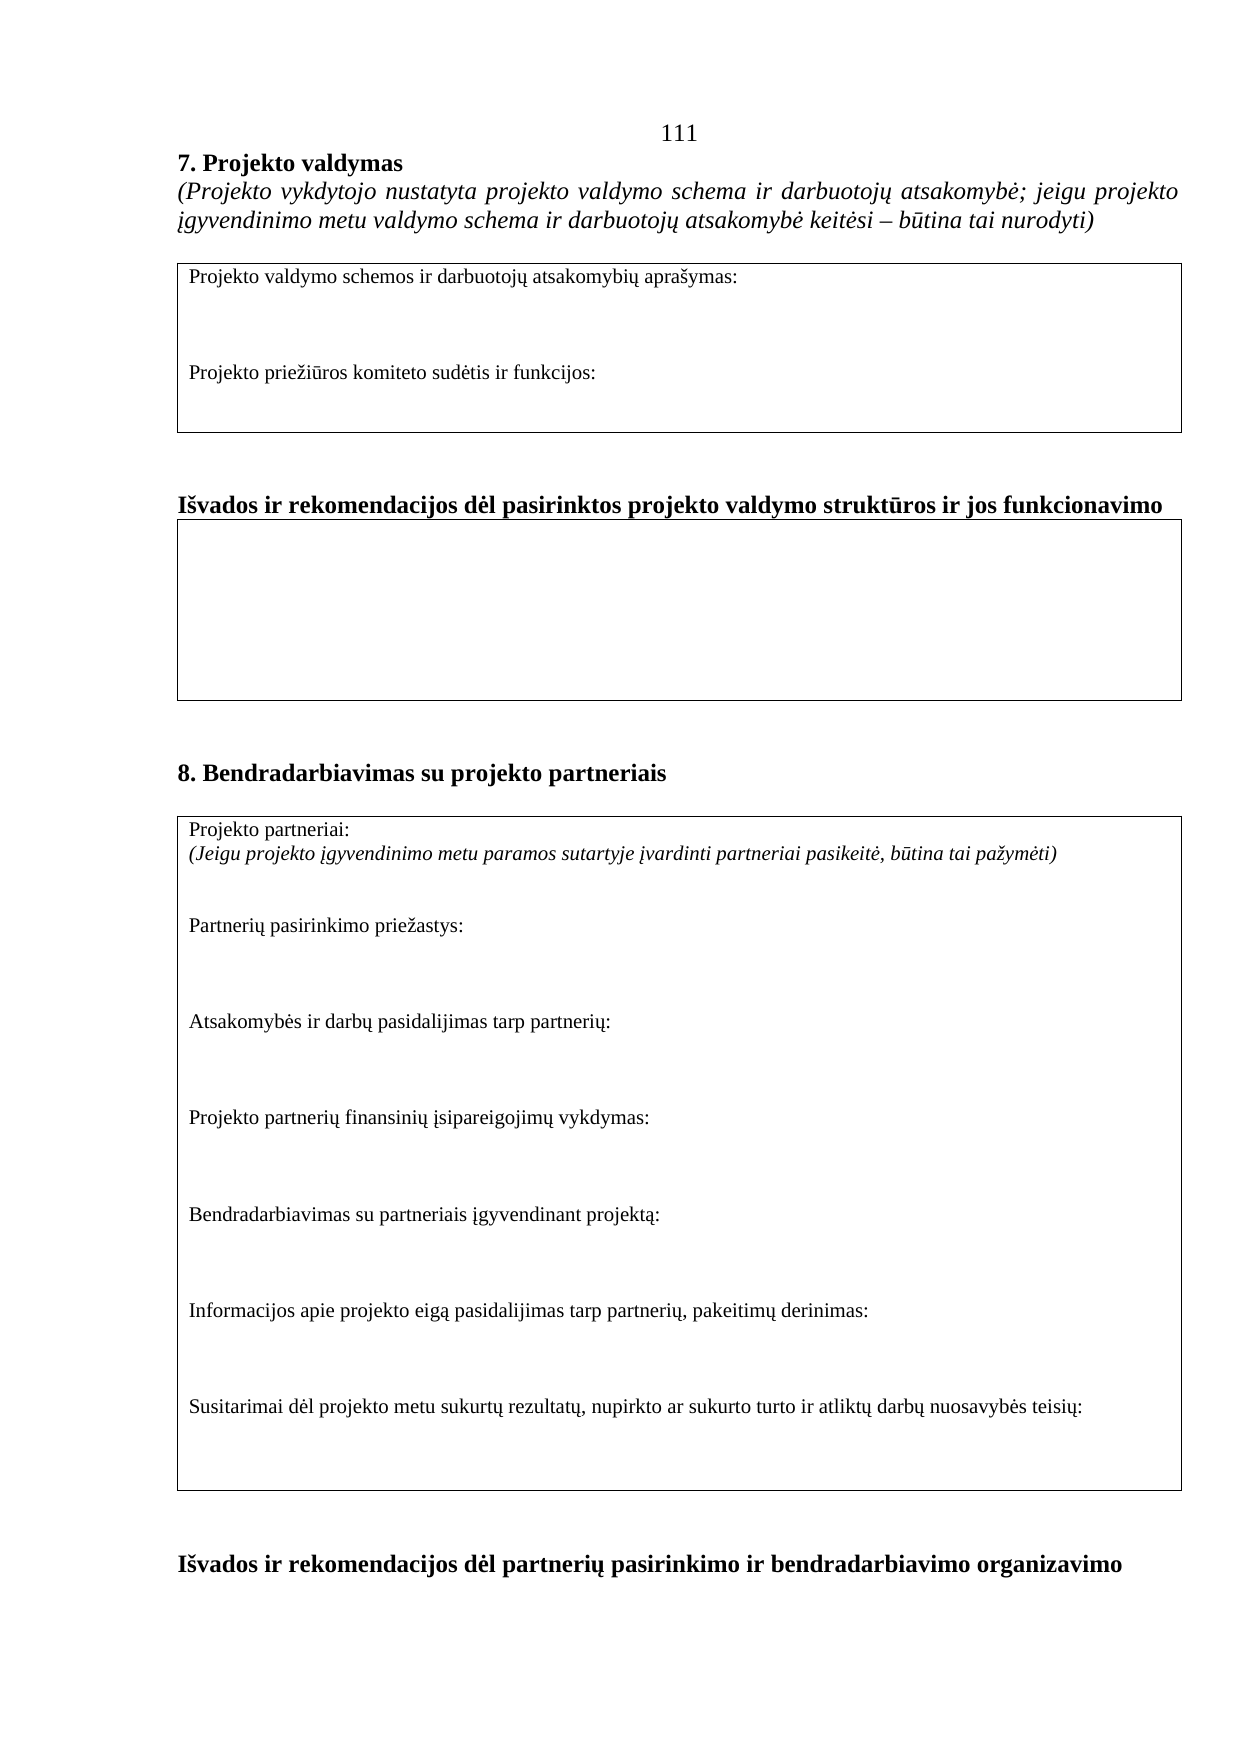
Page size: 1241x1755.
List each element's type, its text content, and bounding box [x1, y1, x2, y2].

table_header [178, 520, 1181, 699]
text 8. Bendradarbiavimas su projekto partneriais [177, 758, 1181, 787]
text Išvados ir rekomendacijos dėl pasirinktos projekto valdymo struktūros ir jos funkcionavimo [177, 491, 1181, 519]
text (Projekto vykdytojo nustatyta projekto valdymo schema ir darbuotojų atsakomybė; jeigu projekto įgyvendinimo metu valdymo schema ir darbuotojų atsakomybė keitėsi – būtina tai nurodyti) [177, 176, 1181, 234]
table_header Projekto partneriai: (Jeigu projekto įgyvendinimo metu paramos sutartyje įvardinti partneriai pasikeitė, būtina tai pažymėti) Partnerių pasirinkimo priežastys: Atsakomybės ir darbų pasidalijimas tarp partnerių: Projekto partnerių finansinių įsipareigojimų vykdymas: Bendradarbiavimas su partneriais įgyvendinant projektą: Informacijos apie projekto eigą pasidalijimas tarp partnerių, pakeitimų derinimas: Susitarimai dėl projekto metu sukurtų rezultatų, nupirkto ar sukurto turto ir atliktų darbų nuosavybės teisių: [178, 817, 1181, 1490]
table_header Projekto valdymo schemos ir darbuotojų atsakomybių aprašymas: Projekto priežiūros komiteto sudėtis ir funkcijos: [178, 264, 1181, 432]
text Išvados ir rekomendacijos dėl partnerių pasirinkimo ir bendradarbiavimo organizavimo [177, 1549, 1181, 1578]
text 7. Projekto valdymas [177, 148, 1181, 176]
